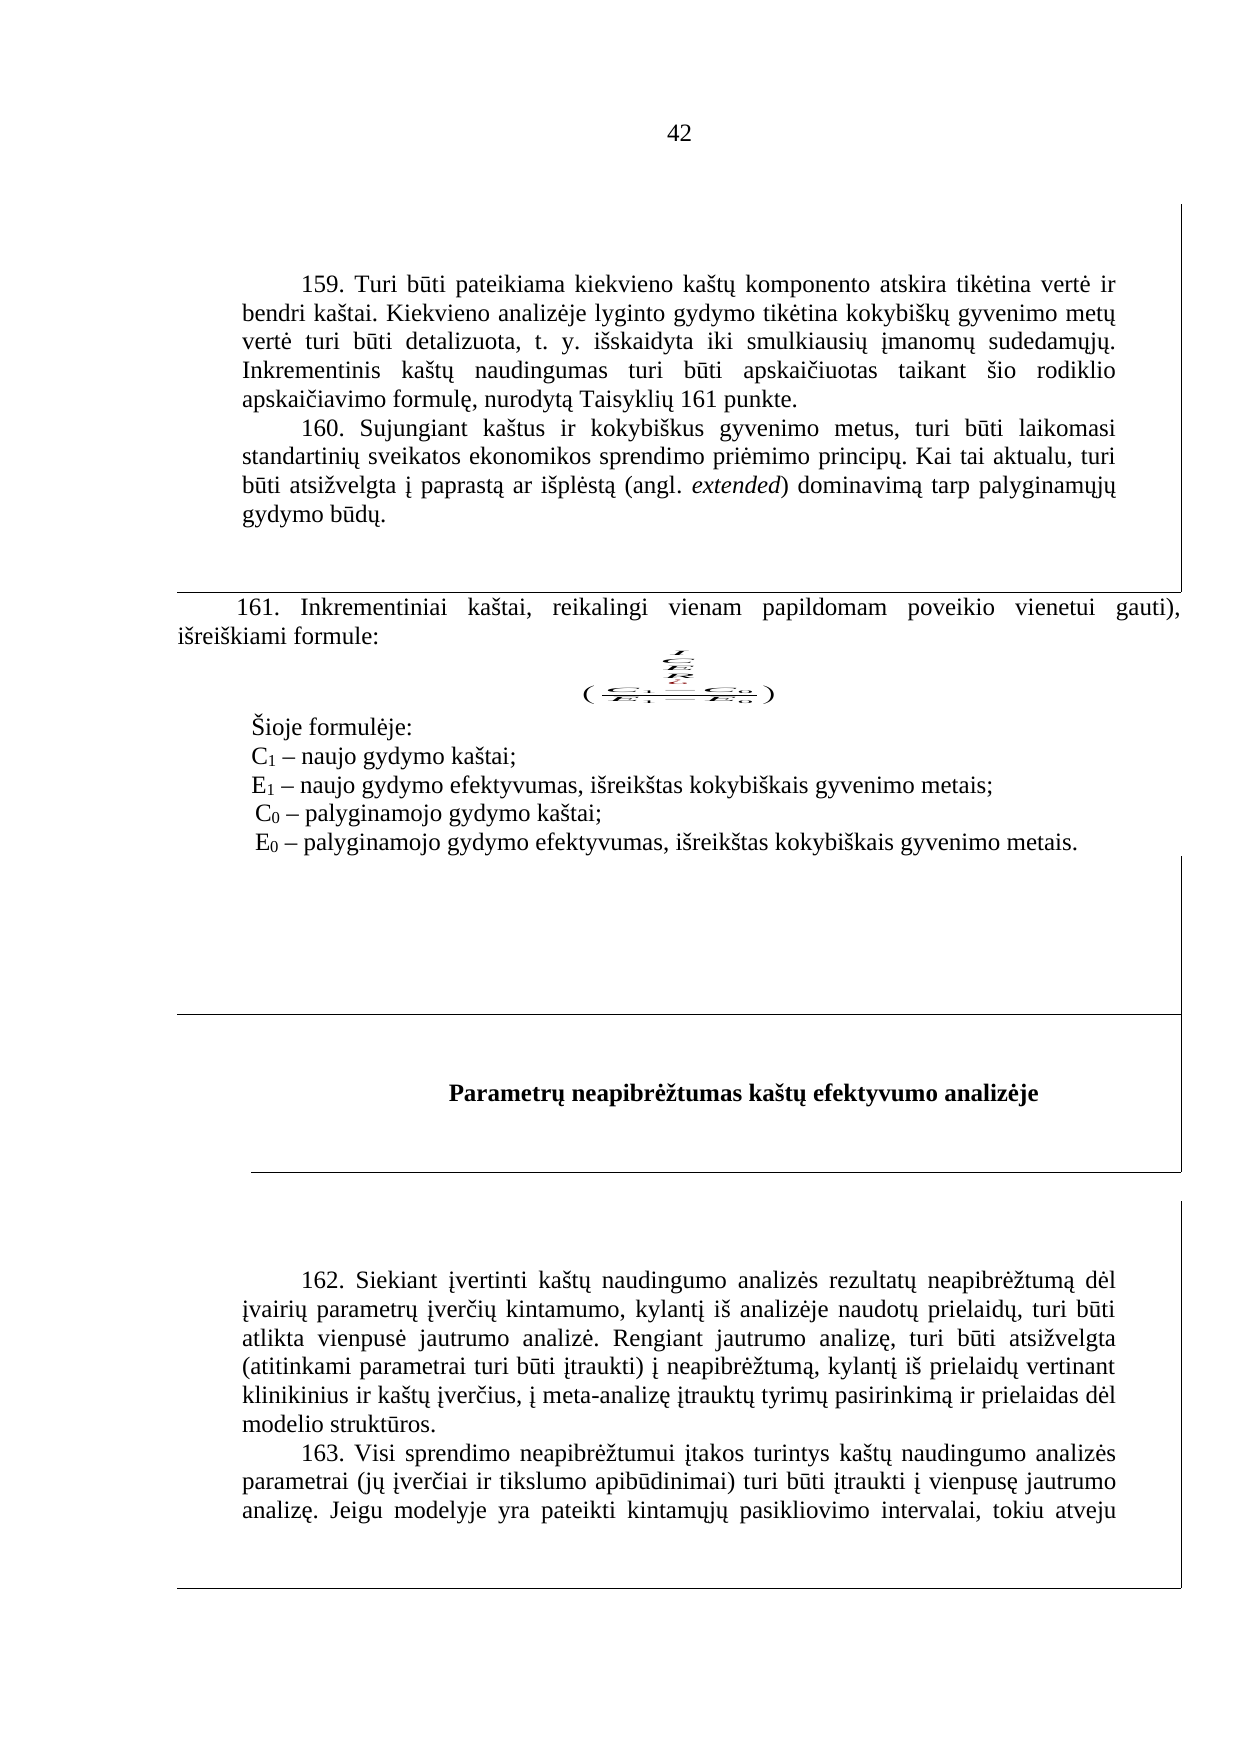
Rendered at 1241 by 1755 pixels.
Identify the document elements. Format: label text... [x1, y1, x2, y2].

text 160. Sujungiant kaštus ir kokybiškus gyvenimo metus, turi būti laikomasi standartinių sveikatos ekonomikos sprendimo priėmimo principų. Kai tai aktualu, turi būti atsižvelgta į paprastą ar išplėstą (angl. extended) dominavimą tarp palyginamųjų gydymo būdų. [177, 413, 1181, 592]
text C1 – naujo gydymo kaštai; [177, 741, 1181, 770]
text 163. Visi sprendimo neapibrėžtumui įtakos turintys kaštų naudingumo analizės parametrai (jų įverčiai ir tikslumo apibūdinimai) turi būti įtraukti į vienpusę jautrumo analizę. Jeigu modelyje yra pateikti kintamųjų pasikliovimo intervalai, tokiu atveju [177, 1438, 1181, 1588]
subtitle Parametrų neapibrėžtumas kaštų efektyvumo analizėje [251, 1014, 1181, 1172]
text 162. Siekiant įvertinti kaštų naudingumo analizės rezultatų neapibrėžtumą dėl įvairių parametrų įverčių kintamumo, kylantį iš analizėje naudotų prielaidų, turi būti atlikta vienpusė jautrumo analizė. Rengiant jautrumo analizę, turi būti atsižvelgta (atitinkami parametrai turi būti įtraukti) į neapibrėžtumą, kylantį iš prielaidų vertinant klinikinius ir kaštų įverčius, į meta-analizę įtrauktų tyrimų pasirinkimą ir prielaidas dėl modelio struktūros. [177, 1201, 1181, 1438]
text E0 – palyginamojo gydymo efektyvumas, išreikštas kokybiškais gyvenimo metais. [177, 827, 1181, 856]
text 159. Turi būti pateikiama kiekvieno kaštų komponento atskira tikėtina vertė ir bendri kaštai. Kiekvieno analizėje lyginto gydymo tikėtina kokybiškų gyvenimo metų vertė turi būti detalizuota, t. y. išskaidyta iki smulkiausių įmanomų sudedamųjų. Inkrementinis kaštų naudingumas turi būti apskaičiuotas taikant šio rodiklio apskaičiavimo formulę, nurodytą Taisyklių 161 punkte. [177, 204, 1181, 413]
text 161. Inkrementiniai kaštai, reikalingi vienam papildomam poveikio vienetui gauti), išreiškiami formule: [177, 592, 1181, 650]
text C0 – palyginamojo gydymo kaštai; [177, 798, 1181, 827]
text Šioje formulėje: [177, 712, 1181, 741]
text E1 – naujo gydymo efektyvumas, išreikštas kokybiškais gyvenimo metais; [177, 770, 1181, 798]
